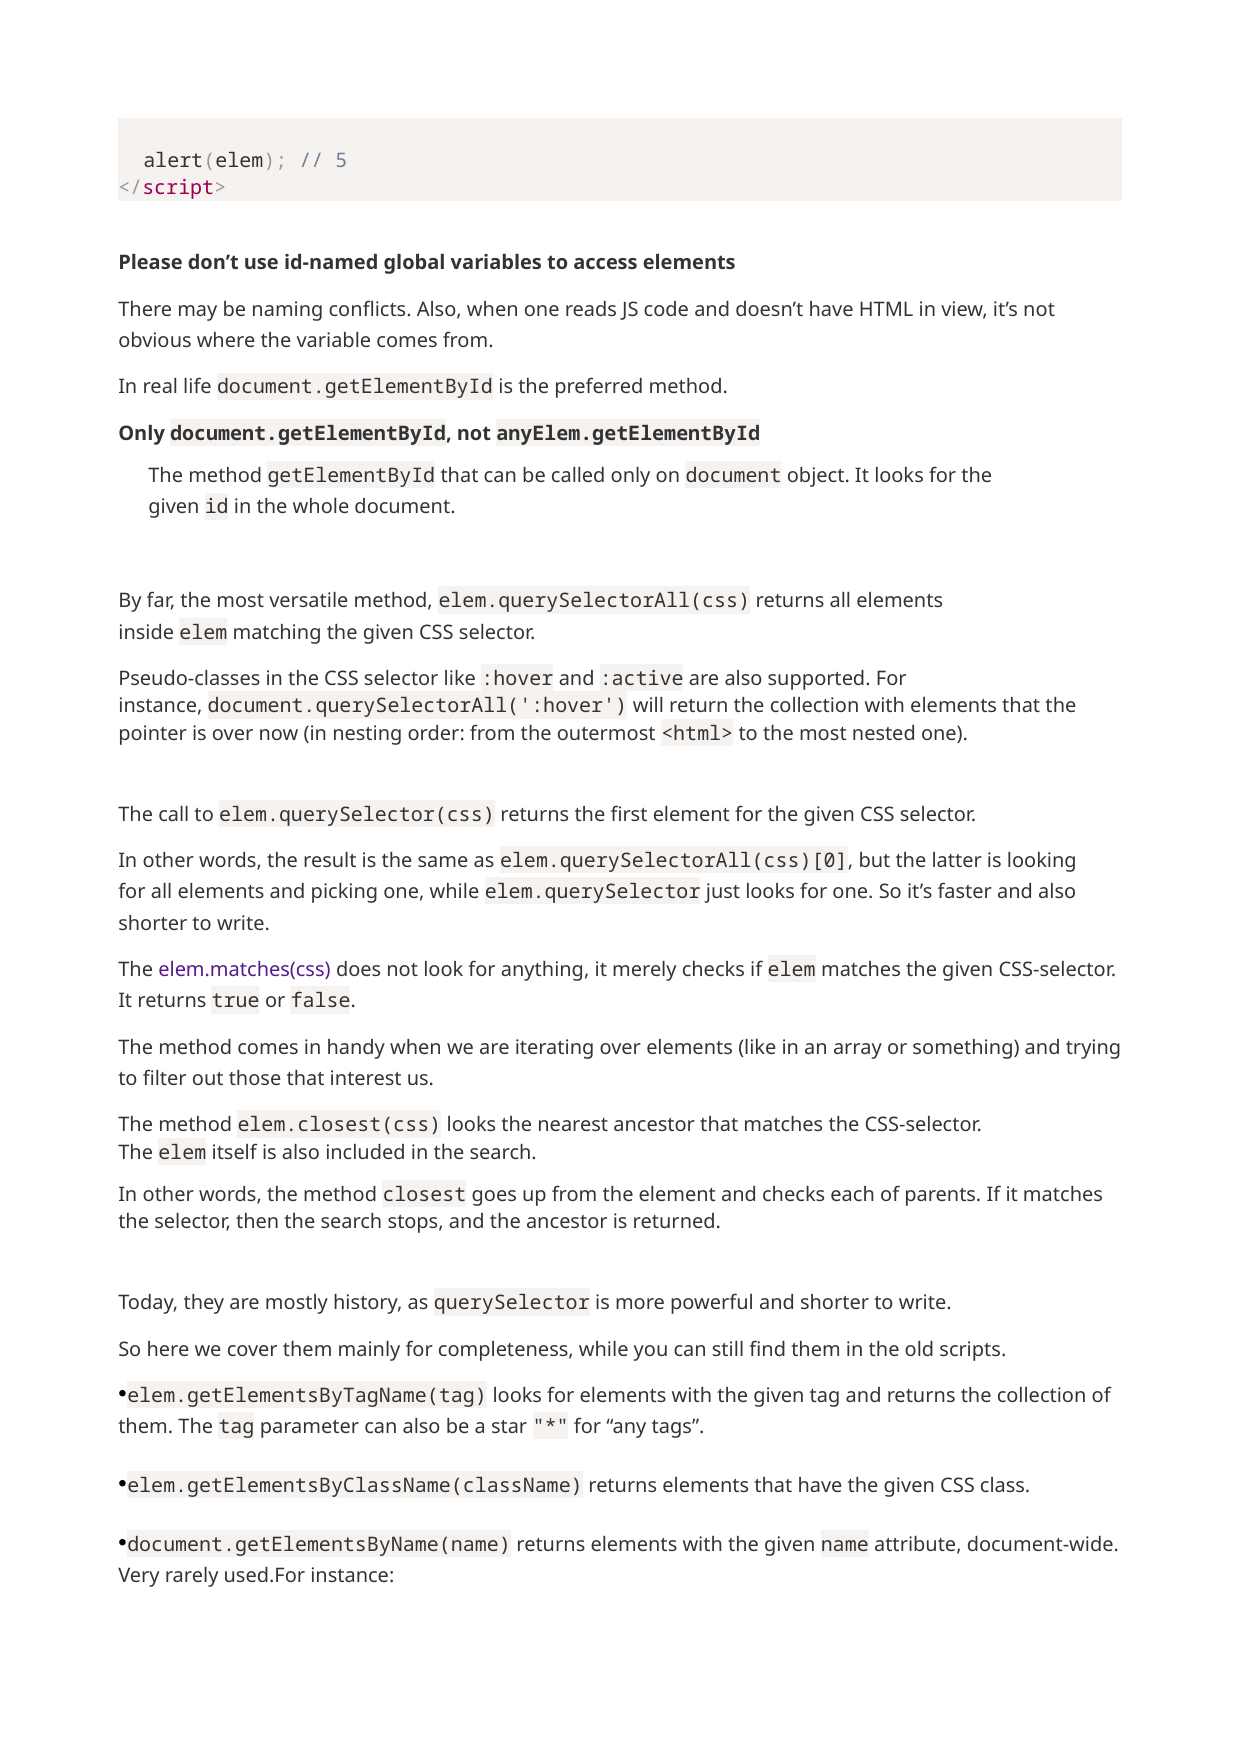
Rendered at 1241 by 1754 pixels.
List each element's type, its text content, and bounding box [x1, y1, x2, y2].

text In other words, the method closest goes up from the element and checks each of parents. If it matches the selector, then the search stops, and the ancestor is returned. [118, 1180, 1122, 1234]
text Only document.getElementById, not anyElem.getElementById [118, 419, 1122, 446]
text Pseudo-classes in the CSS selector like :hover and :active are also supported. For instance, document.querySelectorAll(':hover') will return the collection with elements that the pointer is over now (in nesting order: from the outermost <html> to the most nested one). [118, 664, 1122, 746]
text By far, the most versatile method, elem.querySelectorAll(css) returns all elements inside elem matching the given CSS selector. [118, 586, 1122, 645]
list document.getElementsByName(name) returns elements with the given name attribute, document-wide. Very rarely used.For instance: [118, 1530, 1122, 1589]
text Please don’t use id-named global variables to access elements [118, 248, 1122, 276]
text The method comes in handy when we are iterating over elements (like in an array or something) and trying to filter out those that interest us. [118, 1033, 1122, 1091]
text The method getElementById that can be called only on document object. It looks for the given id in the whole document. [148, 461, 1092, 520]
text There may be naming conflicts. Also, when one reads JS code and doesn’t have HTML in view, it’s not obvious where the variable comes from. [118, 295, 1122, 353]
text In real life document.getElementById is the preferred method. [118, 372, 1122, 400]
list elem.getElementsByClassName(className) returns elements that have the given CSS class. [118, 1471, 1122, 1498]
text The call to elem.querySelector(css) returns the first element for the given CSS selector. [118, 799, 1122, 827]
text The method elem.closest(css) looks the nearest ancestor that matches the CSS-selector. The elem itself is also included in the search. [118, 1110, 1122, 1165]
text So here we cover them mainly for completeness, while you can still find them in the old scripts. [118, 1334, 1122, 1362]
text In other words, the result is the same as elem.querySelectorAll(css)[0], but the latter is looking for all elements and picking one, while elem.querySelector just looks for one. So it’s faster and also shorter to write. [118, 846, 1122, 936]
text alert(elem); // 5 [118, 146, 1122, 173]
text Today, they are mostly history, as querySelector is more powerful and shorter to write. [118, 1288, 1122, 1316]
text </script> [118, 173, 1122, 201]
list elem.getElementsByTagName(tag) looks for elements with the given tag and returns the collection of them. The tag parameter can also be a star "*" for “any tags”. [118, 1381, 1122, 1439]
text The elem.matches(css) does not look for anything, it merely checks if elem matches the given CSS-selector. It returns true or false. [118, 955, 1122, 1014]
